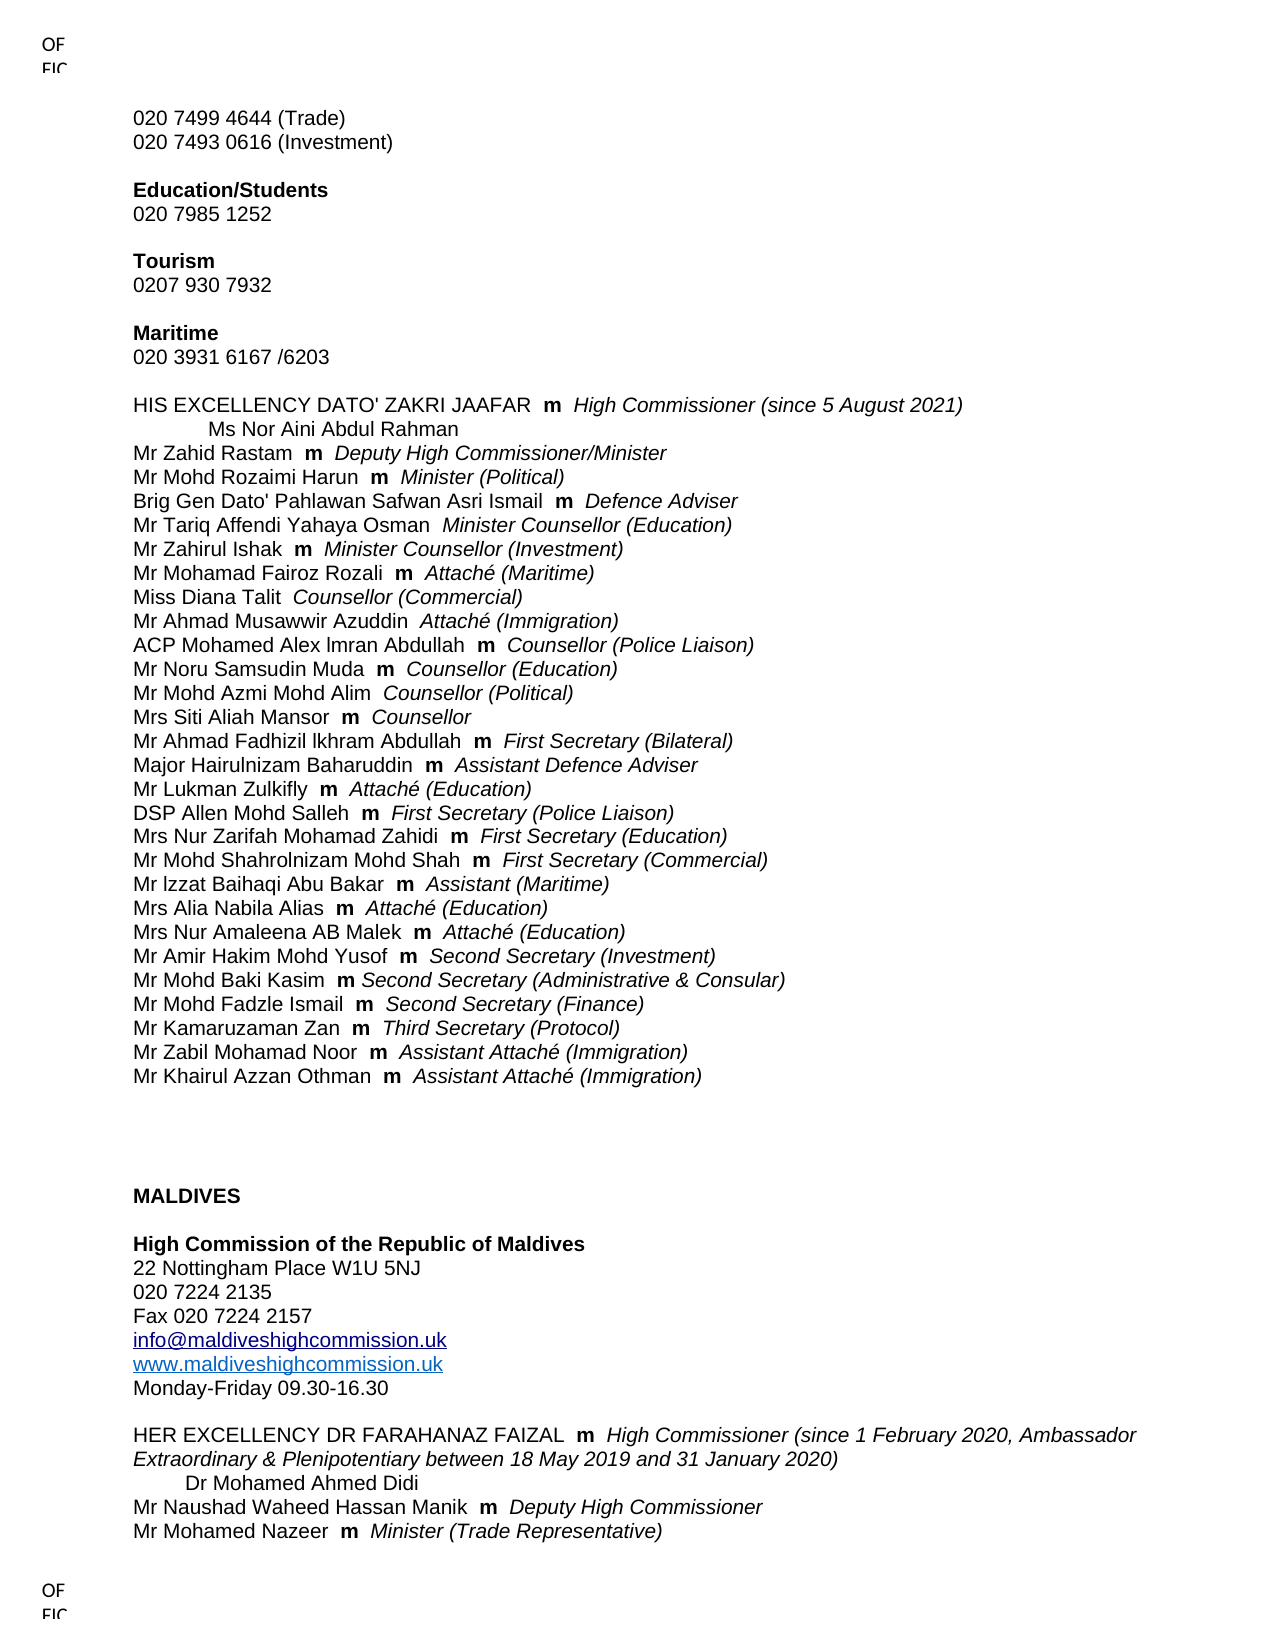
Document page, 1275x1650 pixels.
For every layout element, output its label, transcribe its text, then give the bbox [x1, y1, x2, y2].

text 020 7499 4644 (Trade) [133, 106, 1181, 129]
text Mrs Nur Zarifah Mohamad Zahidi m First Secretary (Education) [133, 824, 1181, 848]
text Dr Mohamed Ahmed Didi [133, 1471, 1181, 1495]
text Mr Tariq Affendi Yahaya Osman Minister Counsellor (Education) [133, 513, 1181, 537]
text 020 3931 6167 /6203 [133, 345, 1181, 369]
text 020 7493 0616 (Investment) [133, 129, 1181, 153]
text Miss Diana Talit Counsellor (Commercial) [133, 585, 1181, 609]
text High Commission of the Republic of Maldives [133, 1232, 1181, 1256]
text HER EXCELLENCY DR FARAHANAZ FAIZAL m High Commissioner (since 1 February 2020, Ambassador Extraordinary & Plenipotentiary between 18 May 2019 and 31 January 2020) [133, 1423, 1181, 1471]
text DSP Allen Mohd Salleh m First Secretary (Police Liaison) [133, 800, 1181, 824]
text Mr Zabil Mohamad Noor m Assistant Attaché (Immigration) [133, 1040, 1181, 1064]
text Mr lzzat Baihaqi Abu Bakar m Assistant (Maritime) [133, 872, 1181, 896]
text www.maldiveshighcommission.uk [133, 1351, 1181, 1375]
text Mr Zahid Rastam m Deputy High Commissioner/Minister [133, 441, 1181, 465]
text Mr Ahmad Fadhizil lkhram Abdullah m First Secretary (Bilateral) [133, 728, 1181, 752]
text Brig Gen Dato' Pahlawan Safwan Asri Ismail m Defence Adviser [133, 489, 1181, 513]
text Mr Ahmad Musawwir Azuddin Attaché (Immigration) [133, 609, 1181, 633]
text Fax 020 7224 2157 [133, 1303, 1181, 1327]
text Mr Lukman Zulkifly m Attaché (Education) [133, 776, 1181, 800]
text Mr Khairul Azzan Othman m Assistant Attaché (Immigration) [133, 1064, 1181, 1088]
text Education/Students [133, 177, 1181, 201]
text HIS EXCELLENCY DATO' ZAKRI JAAFAR m High Commissioner (since 5 August 2021) [133, 393, 1181, 417]
text Ms Nor Aini Abdul Rahman [133, 417, 1181, 441]
text Mr Mohamad Fairoz Rozali m Attaché (Maritime) [133, 561, 1181, 585]
text 020 7985 1252 [133, 201, 1181, 225]
text Mr Amir Hakim Mohd Yusof m Second Secretary (Investment) [133, 944, 1181, 968]
text 22 Nottingham Place W1U 5NJ [133, 1256, 1181, 1279]
text Mr Mohd Baki Kasim m Second Secretary (Administrative & Consular) [133, 968, 1181, 992]
text Mr Mohd Rozaimi Harun m Minister (Political) [133, 465, 1181, 489]
text Maritime [133, 321, 1181, 345]
text 020 7224 2135 [133, 1279, 1181, 1303]
text Mr Naushad Waheed Hassan Manik m Deputy High Commissioner [133, 1495, 1181, 1519]
text Major Hairulnizam Baharuddin m Assistant Defence Adviser [133, 752, 1181, 776]
text Mr Mohd Shahrolnizam Mohd Shah m First Secretary (Commercial) [133, 848, 1181, 872]
text Mr Zahirul Ishak m Minister Counsellor (Investment) [133, 537, 1181, 561]
text Mrs Alia Nabila Alias m Attaché (Education) [133, 896, 1181, 920]
text ACP Mohamed Alex lmran Abdullah m Counsellor (Police Liaison) [133, 633, 1181, 657]
text Mrs Nur Amaleena AB Malek m Attaché (Education) [133, 920, 1181, 944]
text Tourism [133, 249, 1181, 273]
text Mr Mohamed Nazeer m Minister (Trade Representative) [133, 1519, 1181, 1543]
text MALDIVES [133, 1184, 1181, 1208]
text Monday-Friday 09.30-16.30 [133, 1375, 1181, 1399]
text Mr Kamaruzaman Zan m Third Secretary (Protocol) [133, 1016, 1181, 1040]
text Mr Mohd Fadzle Ismail m Second Secretary (Finance) [133, 992, 1181, 1016]
text info@maldiveshighcommission.uk [133, 1327, 1181, 1351]
text Mr Noru Samsudin Muda m Counsellor (Education) [133, 657, 1181, 681]
text 0207 930 7932 [133, 273, 1181, 297]
text Mrs Siti Aliah Mansor m Counsellor [133, 704, 1181, 728]
text Mr Mohd Azmi Mohd Alim Counsellor (Political) [133, 681, 1181, 704]
